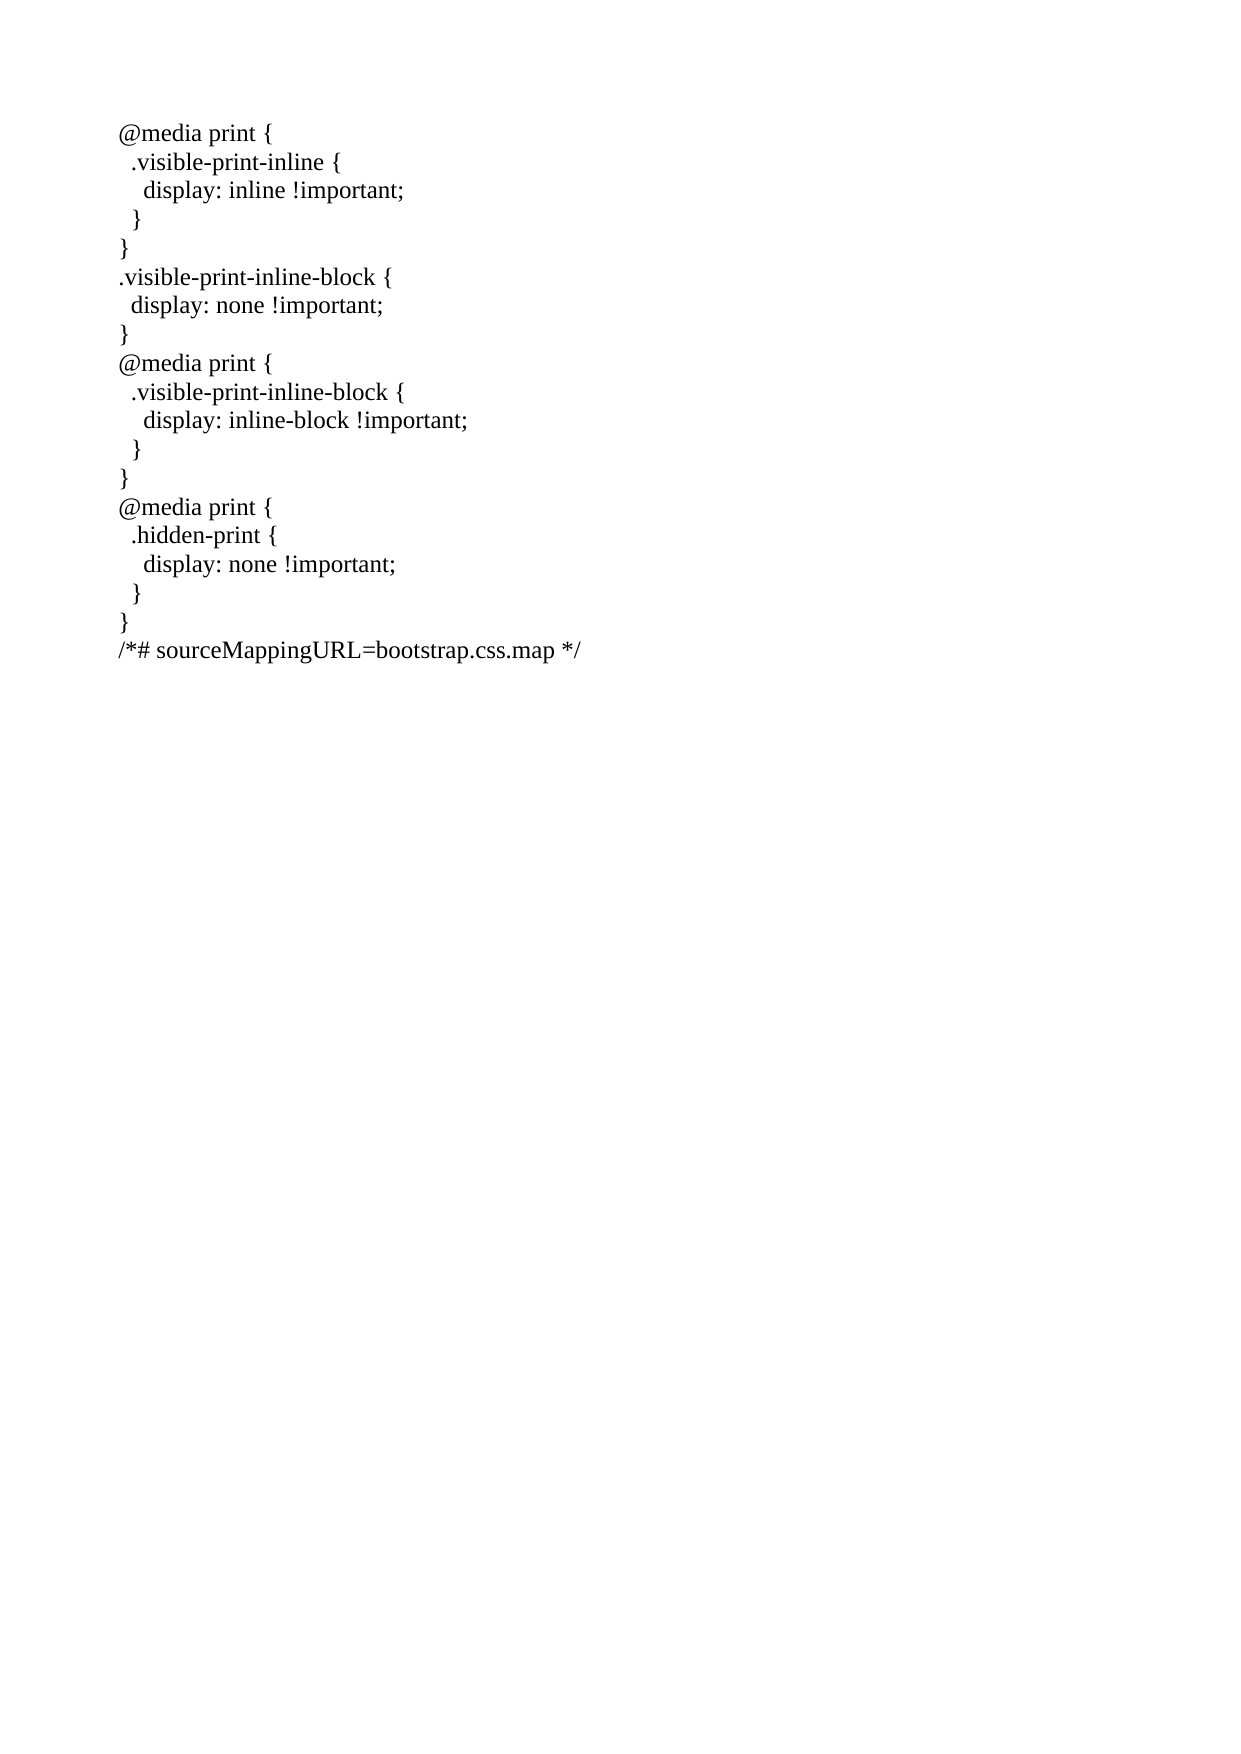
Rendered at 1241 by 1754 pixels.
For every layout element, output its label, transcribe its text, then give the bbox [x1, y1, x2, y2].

text display: inline !important; [118, 176, 1122, 204]
text display: inline-block !important; [118, 406, 1122, 434]
text @media print { [118, 348, 1122, 377]
text .visible-print-inline-block { [118, 377, 1122, 406]
text } [118, 463, 1122, 492]
text display: none !important; [118, 291, 1122, 319]
text } [118, 578, 1122, 607]
text @media print { [118, 492, 1122, 521]
text } [118, 607, 1122, 636]
text } [118, 204, 1122, 233]
text display: none !important; [118, 549, 1122, 578]
text .hidden-print { [118, 521, 1122, 549]
text .visible-print-inline-block { [118, 262, 1122, 291]
text /*# sourceMappingURL=bootstrap.css.map */ [118, 636, 1122, 664]
text .visible-print-inline { [118, 147, 1122, 176]
text } [118, 233, 1122, 262]
text @media print { [118, 118, 1122, 147]
text } [118, 434, 1122, 463]
text } [118, 319, 1122, 348]
